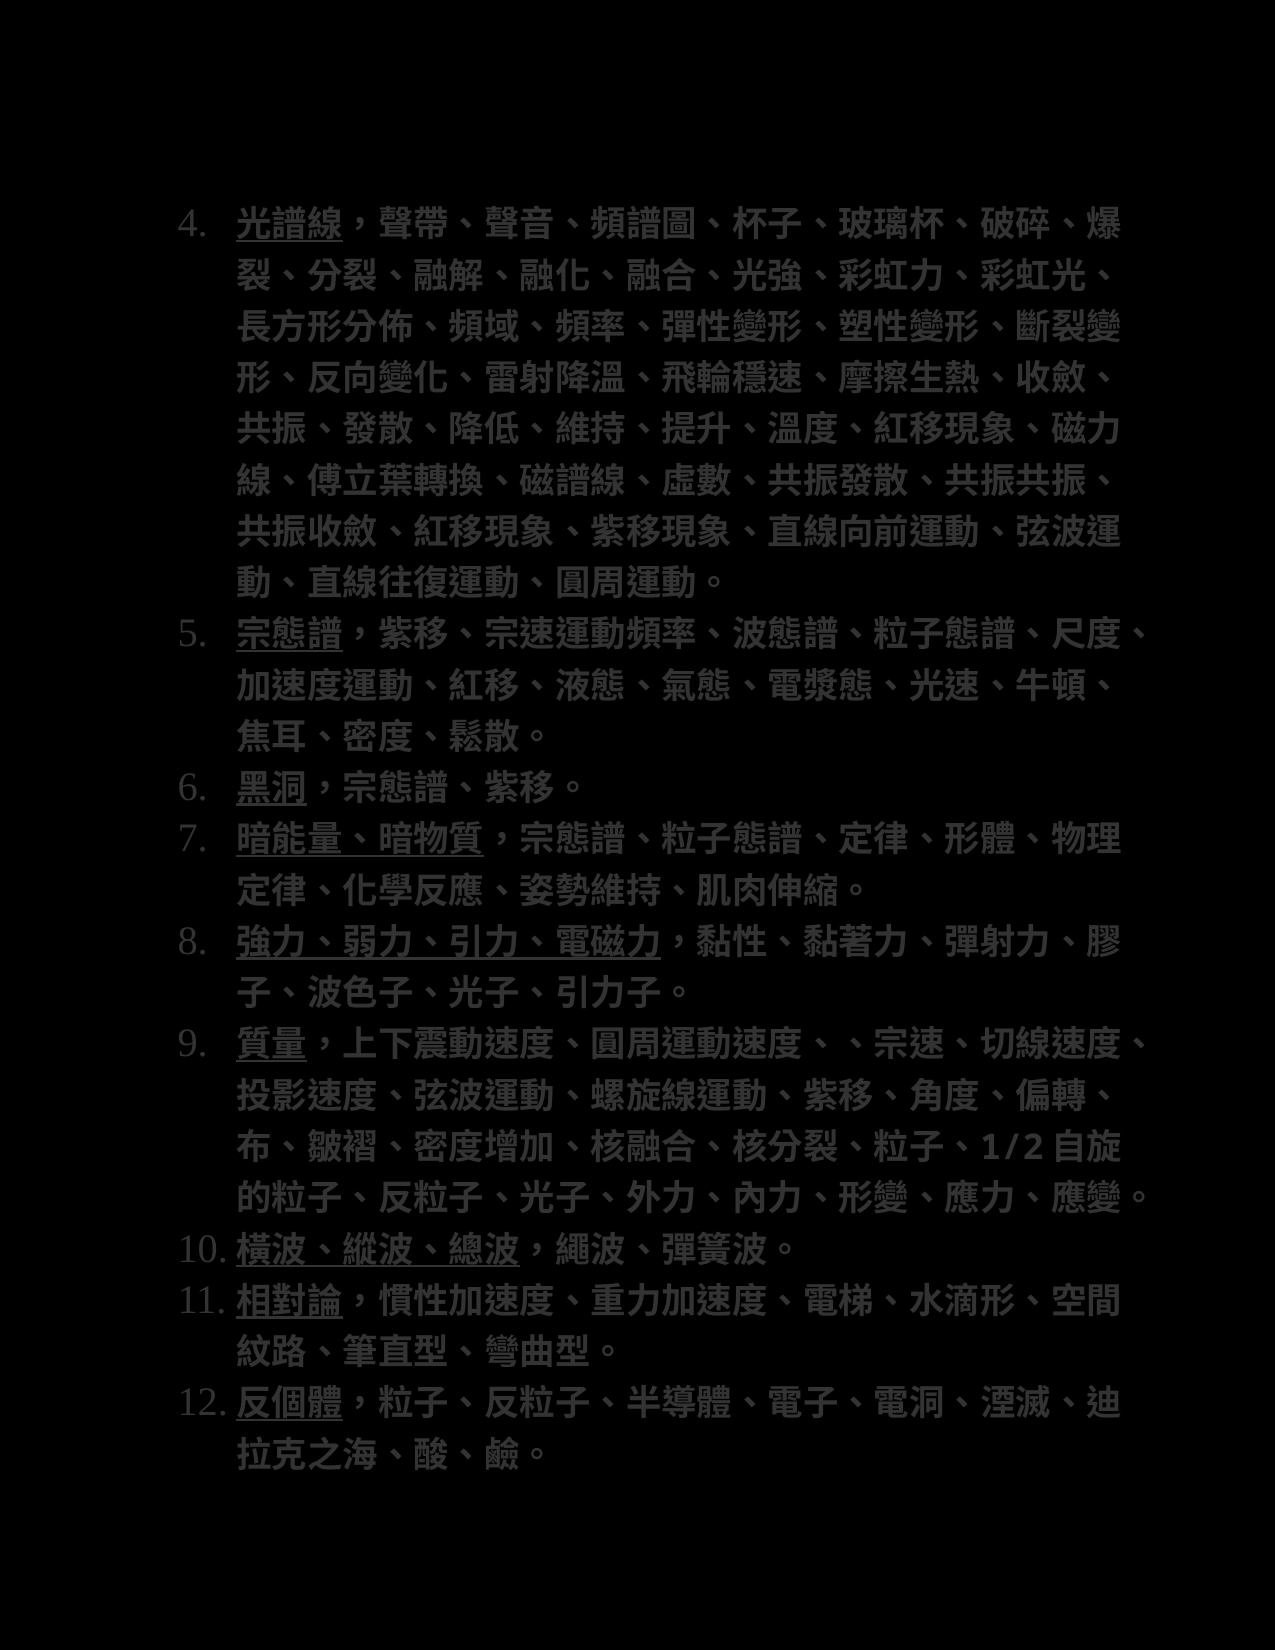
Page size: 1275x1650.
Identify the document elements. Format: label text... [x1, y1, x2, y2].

list 相對論，慣性加速度、重力加速度、電梯、水滴形、空間紋路、筆直型、彎曲型。 [177, 1272, 1157, 1375]
list 橫波、縱波、總波，繩波、彈簧波。 [177, 1221, 1157, 1272]
list 強力、弱力、引力、電磁力，黏性、黏著力、彈射力、膠子、波色子、光子、引力子。 [177, 913, 1157, 1016]
list 暗能量、暗物質，宗態譜、粒子態譜、定律、形體、物理定律、化學反應、姿勢維持、肌肉伸縮。 [177, 811, 1157, 913]
list 質量，上下震動速度、圓周運動速度、、宗速、切線速度、投影速度、弦波運動、螺旋線運動、紫移、角度、偏轉、布、皺褶、密度增加、核融合、核分裂、粒子、1/2自旋的粒子、反粒子、光子、外力、內力、形變、應力、應變。 [177, 1016, 1157, 1221]
list 宗態譜，紫移、宗速運動頻率、波態譜、粒子態譜、尺度、加速度運動、紅移、液態、氣態、電漿態、光速、牛頓、焦耳、密度、鬆散。 [177, 606, 1157, 759]
list 反個體，粒子、反粒子、半導體、電子、電洞、湮滅、迪拉克之海、酸、鹼。 [177, 1375, 1157, 1477]
list 黑洞，宗態譜、紫移。 [177, 759, 1157, 811]
list 光譜線，聲帶、聲音、頻譜圖、杯子、玻璃杯、破碎、爆裂、分裂、融解、融化、融合、光強、彩虹力、彩虹光、長方形分佈、頻域、頻率、彈性變形、塑性變形、斷裂變形、反向變化、雷射降溫、飛輪穩速、摩擦生熱、收斂、共振、發散、降低、維持、提升、溫度、紅移現象、磁力線、傅立葉轉換、磁譜線、虛數、共振發散、共振共振、共振收斂、紅移現象、紫移現象、直線向前運動、弦波運動、直線往復運動、圓周運動。 [177, 196, 1157, 606]
